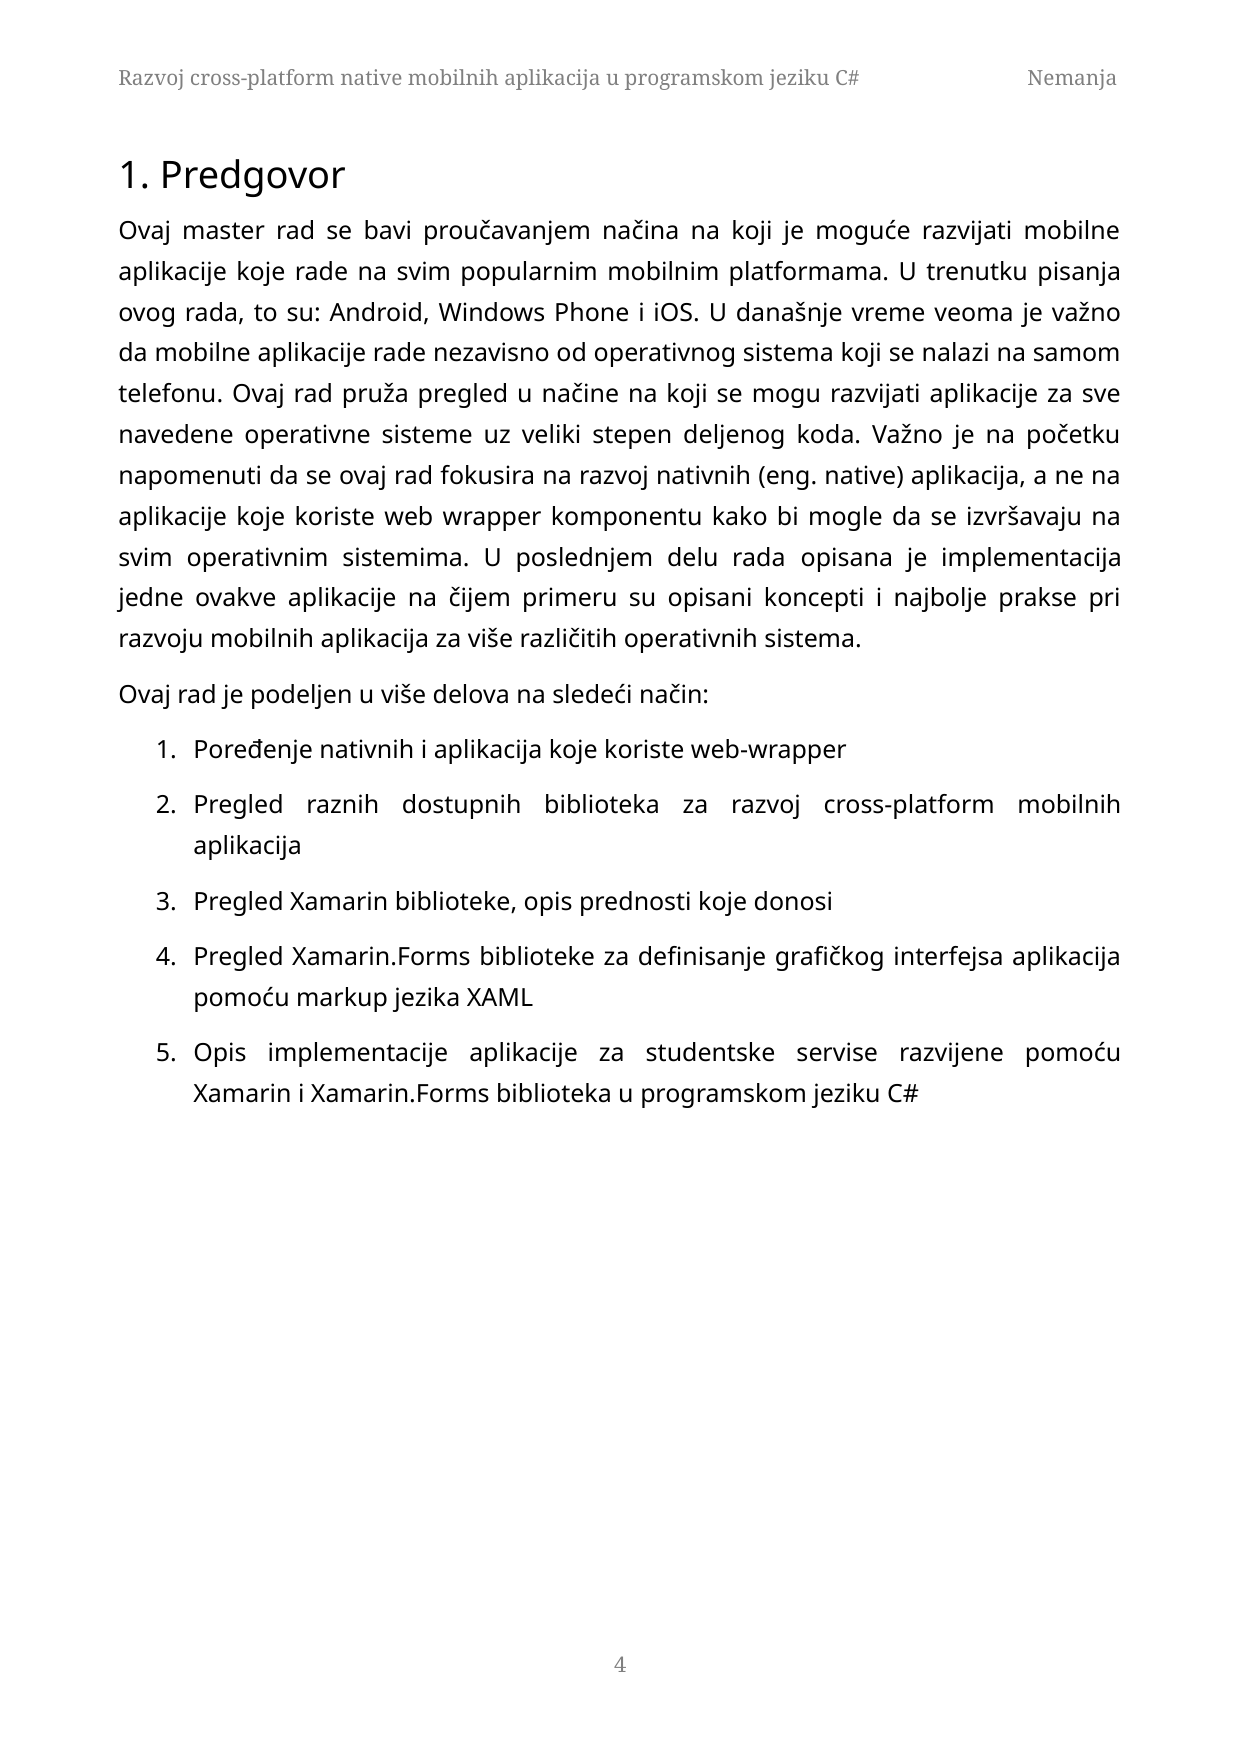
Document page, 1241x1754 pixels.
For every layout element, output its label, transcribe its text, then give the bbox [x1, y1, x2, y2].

subtitle 1. Predgovor [118, 148, 1122, 200]
list Pregled raznih dostupnih biblioteka za razvoj cross-platform mobilnih aplikacija [156, 787, 1122, 862]
list Opis implementacije aplikacije za studentske servise razvijene pomoću Xamarin i Xamarin.Forms biblioteka u programskom jeziku C# [156, 1035, 1122, 1110]
list Pregled Xamarin.Forms biblioteke za definisanje grafičkog interfejsa aplikacija pomoću markup jezika XAML [156, 939, 1122, 1014]
list Pregled Xamarin biblioteke, opis prednosti koje donosi [156, 883, 1122, 917]
text Ovaj master rad se bavi proučavanjem načina na koji je moguće razvijati mobilne aplikacije koje rade na svim popularnim mobilnim platformama. U trenutku pisanja ovog rada, to su: Android, Windows Phone i iOS. U današnje vreme veoma je važno da mobilne aplikacije rade nezavisno od operativnog sistema koji se nalazi na samom telefonu. Ovaj rad pruža pregled u načine na koji se mogu razvijati aplikacije za sve navedene operativne sisteme uz veliki stepen deljenog koda. Važno je na početku napomenuti da se ovaj rad fokusira na razvoj nativnih (eng. native) aplikacija, a ne na aplikacije koje koriste web wrapper komponentu kako bi mogle da se izvršavaju na svim operativnim sistemima. U poslednjem delu rada opisana je implementacija jedne ovakve aplikacije na čijem primeru su opisani koncepti i najbolje prakse pri razvoju mobilnih aplikacija za više različitih operativnih sistema. [118, 212, 1122, 655]
text Ovaj rad je podeljen u više delova na sledeći način: [118, 676, 1122, 710]
list Poređenje nativnih i aplikacija koje koriste web-wrapper [156, 732, 1122, 766]
